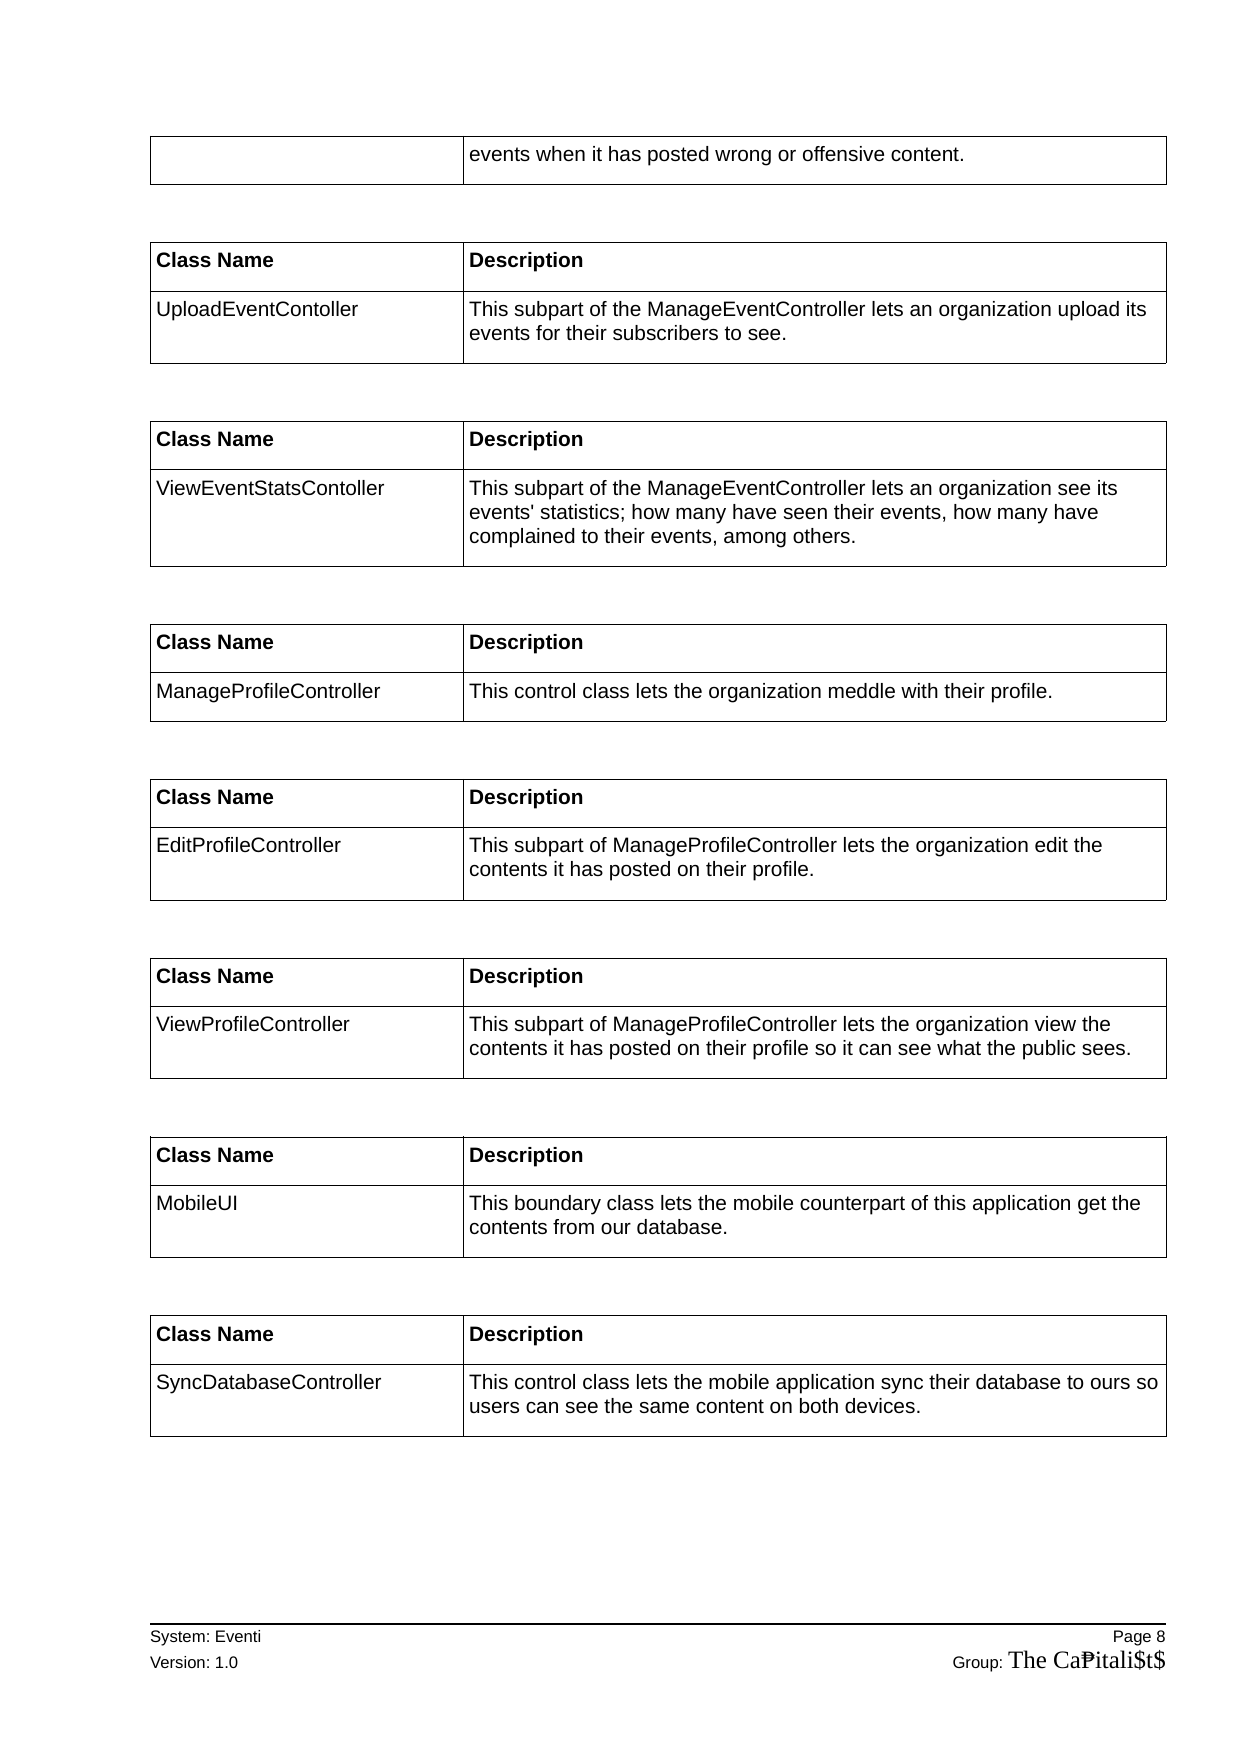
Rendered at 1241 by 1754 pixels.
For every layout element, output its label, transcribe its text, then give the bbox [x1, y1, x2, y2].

table_cell This subpart of the ManageEventController lets an organization upload its events for their subscribers to see. [464, 292, 1166, 363]
table_cell UploadEventContoller [151, 292, 463, 363]
table_cell [151, 137, 463, 184]
table_header Class Name [151, 422, 463, 469]
table_cell This control class lets the mobile application sync their database to ours so users can see the same content on both devices. [464, 1365, 1166, 1436]
table_header Description [464, 1138, 1166, 1185]
table_header Class Name [151, 1316, 463, 1364]
table_cell This subpart of ManageProfileController lets the organization edit the contents it has posted on their profile. [464, 828, 1166, 899]
table_header Description [464, 780, 1166, 827]
table_header Description [464, 959, 1166, 1006]
table_cell This subpart of ManageProfileController lets the organization view the contents it has posted on their profile so it can see what the public sees. [464, 1007, 1166, 1078]
table_header Class Name [151, 625, 463, 672]
table_header Description [464, 422, 1166, 469]
table_header Description [464, 243, 1166, 291]
table_header Class Name [151, 243, 463, 291]
table_cell ManageProfileController [151, 673, 463, 721]
table_cell ViewEventStatsContoller [151, 470, 463, 566]
table_header Description [464, 625, 1166, 672]
table_cell ViewProfileController [151, 1007, 463, 1078]
table_cell This control class lets the organization meddle with their profile. [464, 673, 1166, 721]
table_cell events when it has posted wrong or offensive content. [464, 137, 1166, 184]
table_header Class Name [151, 780, 463, 827]
table_cell EditProfileController [151, 828, 463, 899]
table_header Class Name [151, 959, 463, 1006]
table_cell SyncDatabaseController [151, 1365, 463, 1436]
table_header Class Name [151, 1138, 463, 1185]
table_cell MobileUI [151, 1186, 463, 1257]
table_header Description [464, 1316, 1166, 1364]
table_cell This subpart of the ManageEventController lets an organization see its events' statistics; how many have seen their events, how many have complained to their events, among others. [464, 470, 1166, 566]
table_cell This boundary class lets the mobile counterpart of this application get the contents from our database. [464, 1186, 1166, 1257]
